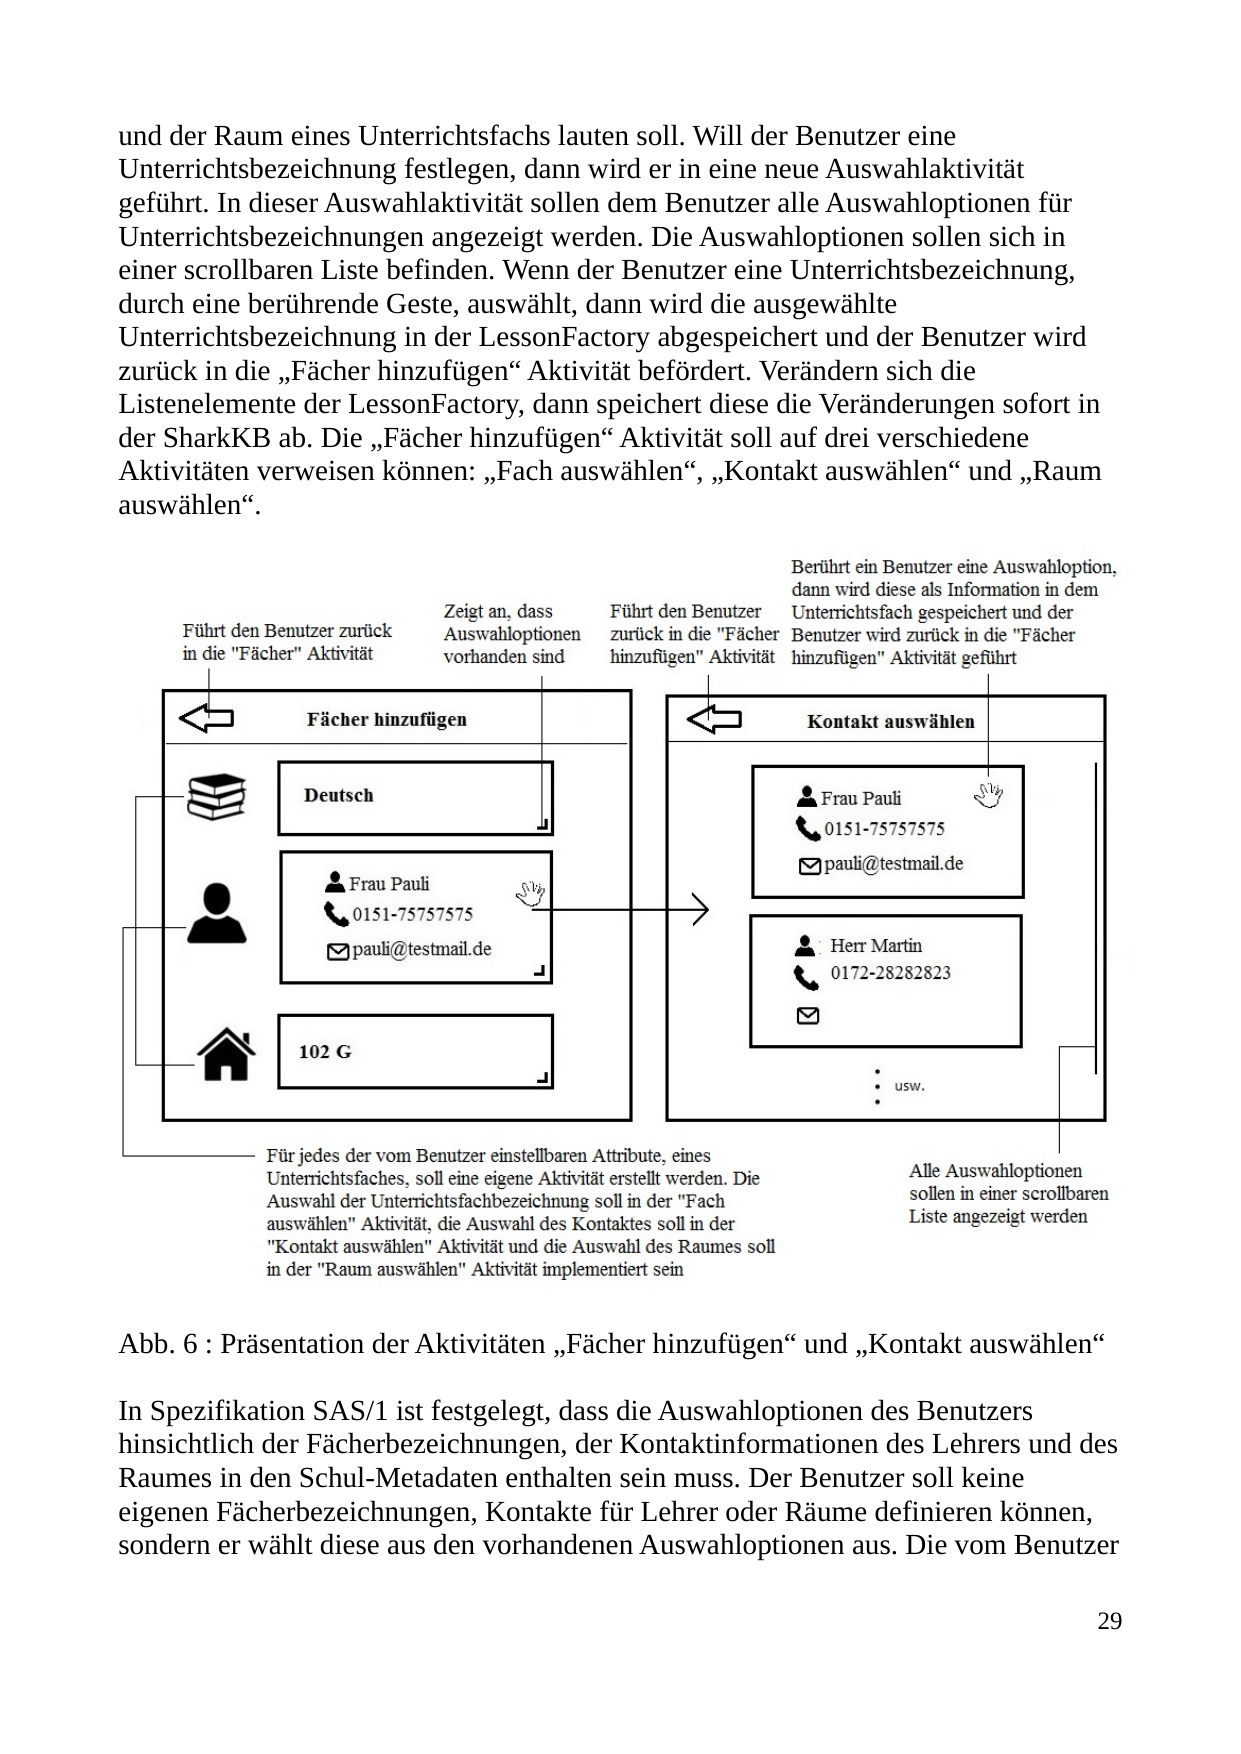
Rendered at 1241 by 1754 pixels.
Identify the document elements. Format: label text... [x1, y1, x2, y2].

text Abb. 6 : Präsentation der Aktivitäten „Fächer hinzufügen“ und „Kontakt auswählen“ [118, 1326, 1122, 1359]
picture [113, 544, 1131, 1293]
text In Spezifikation SAS/1 ist festgelegt, dass die Auswahloptionen des Benutzers hinsichtlich der Fächerbezeichnungen, der Kontaktinformationen des Lehrers und des Raumes in den Schul-Metadaten enthalten sein muss. Der Benutzer soll keine eigenen Fächerbezeichnungen, Kontakte für Lehrer oder Räume definieren können, sondern er wählt diese aus den vorhandenen Auswahloptionen aus. Die vom Benutzer [118, 1393, 1122, 1561]
text und der Raum eines Unterrichtsfachs lauten soll. Will der Benutzer eine Unterrichtsbezeichnung festlegen, dann wird er in eine neue Auswahlaktivität geführt. In dieser Auswahlaktivität sollen dem Benutzer alle Auswahloptionen für Unterrichtsbezeichnungen angezeigt werden. Die Auswahloptionen sollen sich in einer scrollbaren Liste befinden. Wenn der Benutzer eine Unterrichtsbezeichnung, durch eine berührende Geste, auswählt, dann wird die ausgewählte Unterrichtsbezeichnung in der LessonFactory abgespeichert und der Benutzer wird zurück in die „Fächer hinzufügen“ Aktivität befördert. Verändern sich die Listenelemente der LessonFactory, dann speichert diese die Veränderungen sofort in der SharkKB ab. Die „Fächer hinzufügen“ Aktivität soll auf drei verschiedene Aktivitäten verweisen können: „Fach auswählen“, „Kontakt auswählen“ und „Raum auswählen“. [118, 118, 1122, 521]
